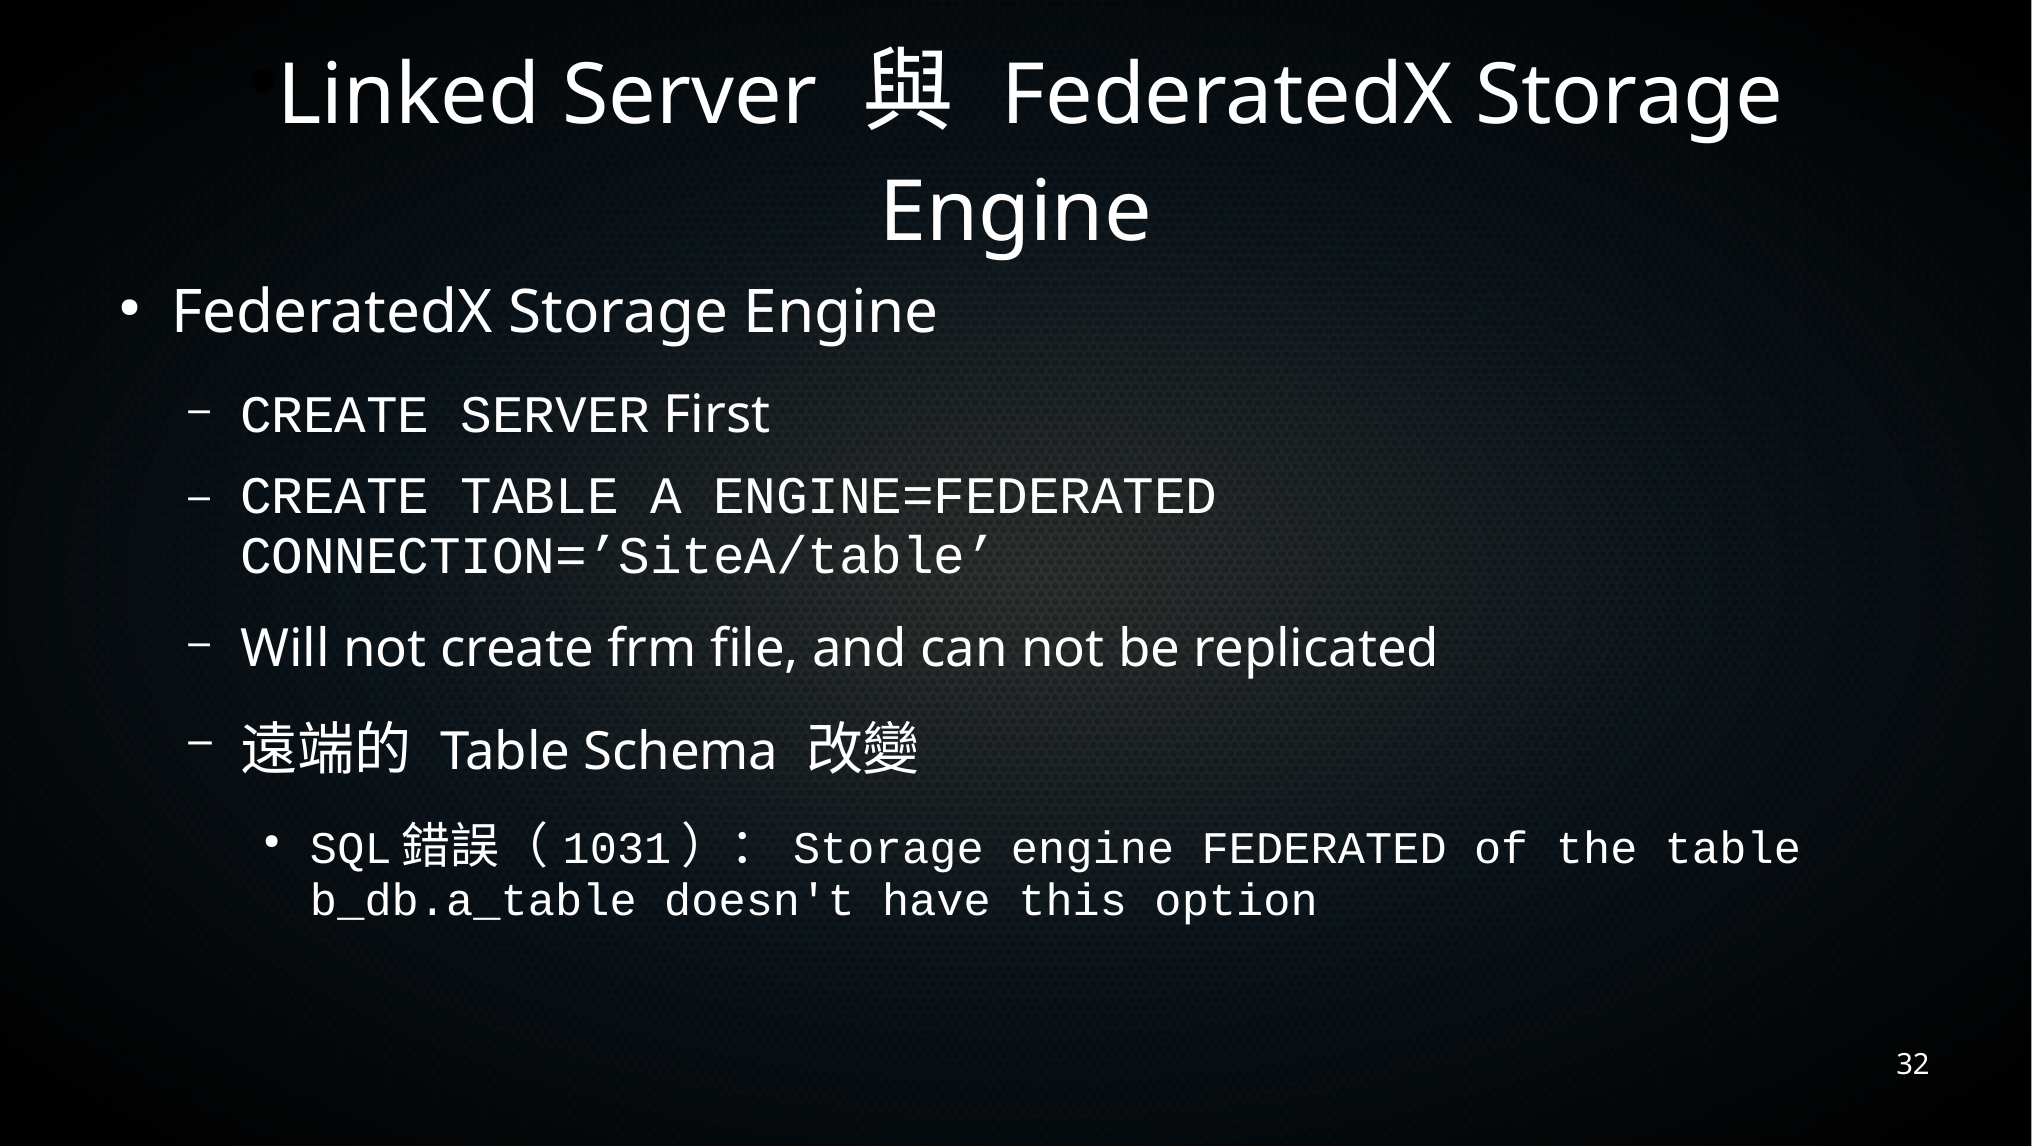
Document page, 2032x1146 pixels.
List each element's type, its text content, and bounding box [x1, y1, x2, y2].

title Linked Server 與 FederatedX Storage Engine [101, 45, 1930, 237]
picture [0, 0, 2032, 1146]
list FederatedX Storage Engine CREATE SERVER First CREATE TABLE A ENGINE=FEDERATED CONNECTION=’SiteA/table’ Will not create frm file, and can not be replicated 遠端的 Table Schema 改變 SQL錯誤（1031）：Storage engine FEDERATED of the table b_db.a_table doesn't have this option [101, 268, 1890, 933]
